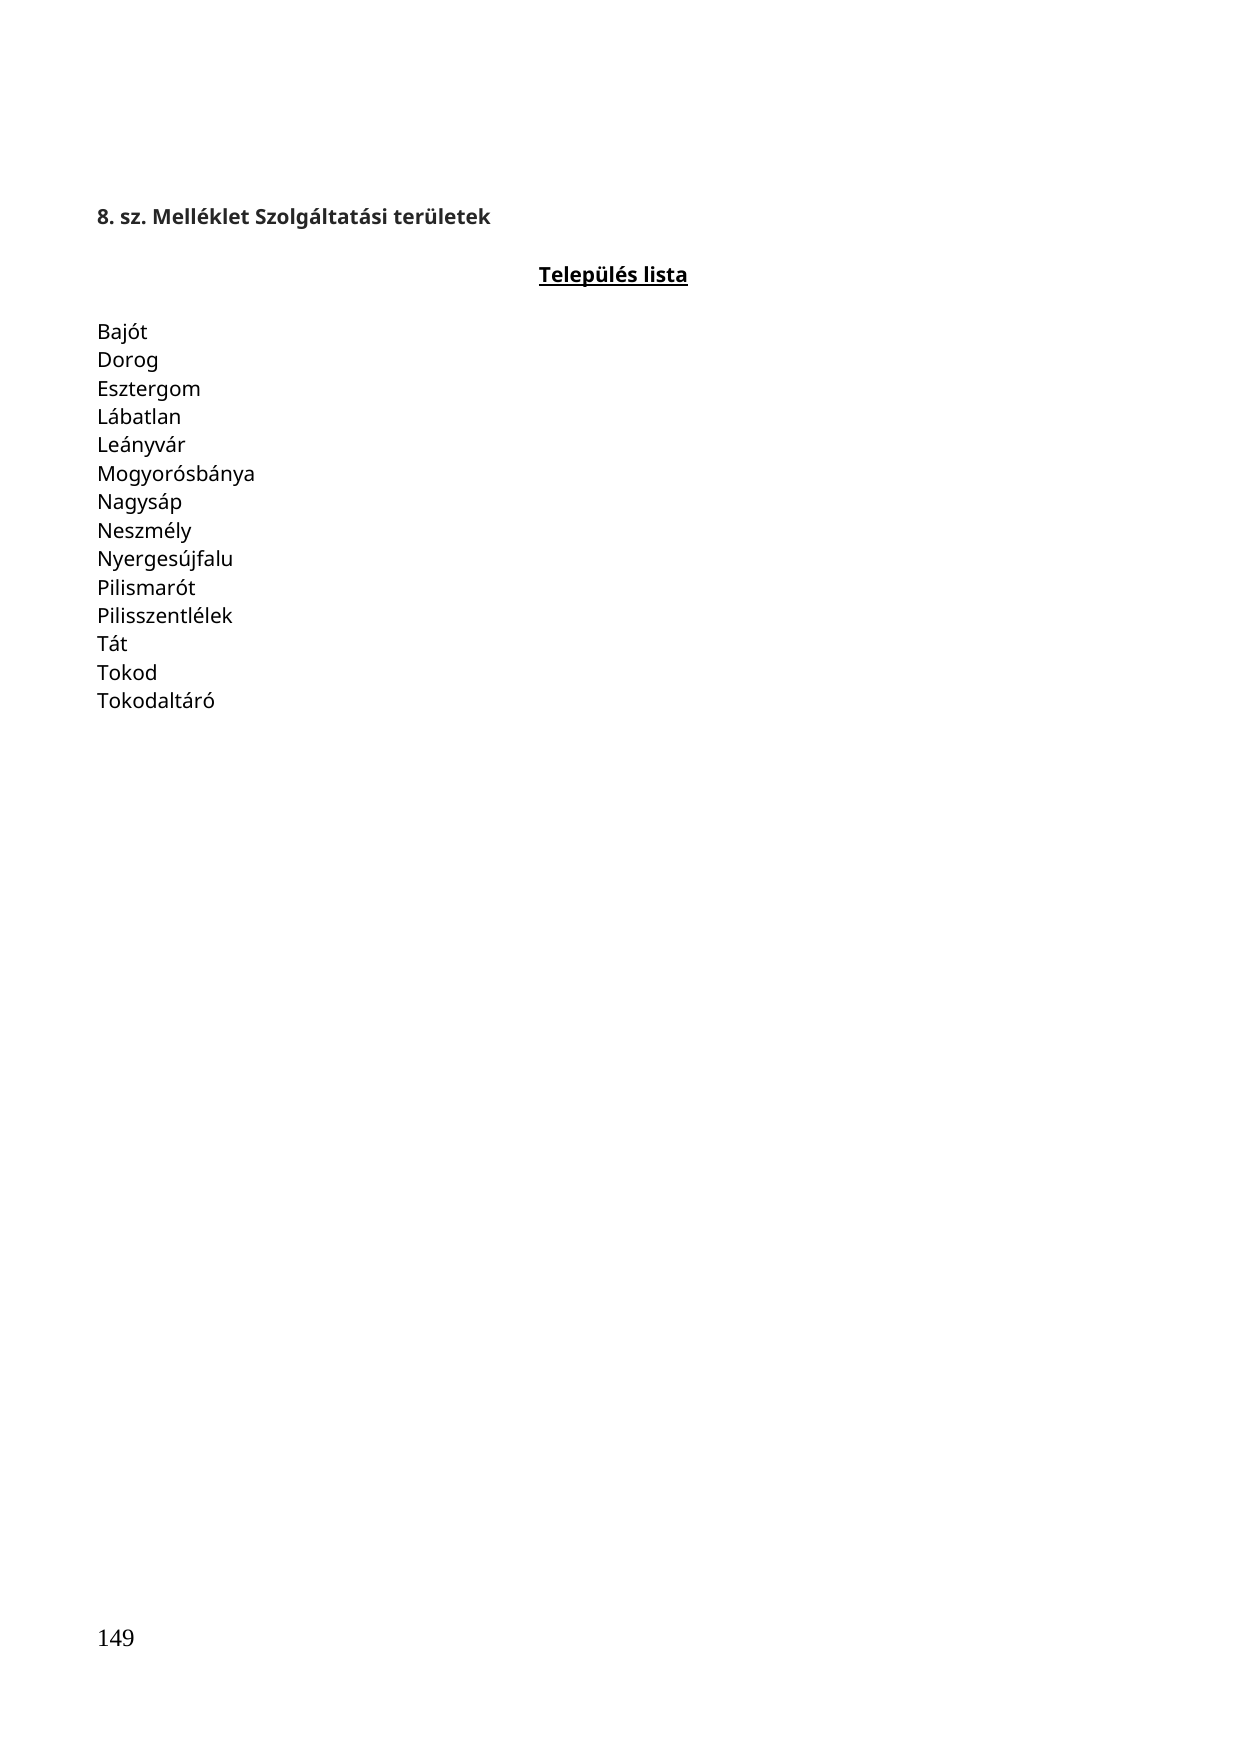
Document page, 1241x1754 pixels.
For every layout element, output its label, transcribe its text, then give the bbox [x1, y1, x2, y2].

text Mogyorósbánya [97, 459, 1130, 487]
text Település lista [97, 260, 1130, 288]
text Pilismarót [97, 573, 1130, 601]
text Bajót [97, 317, 1130, 345]
subtitle 8. sz. Melléklet Szolgáltatási területek [97, 202, 1130, 231]
text Lábatlan [97, 402, 1130, 431]
text Nyergesújfalu [97, 544, 1130, 573]
text Tokodaltáró [97, 686, 1130, 715]
text Esztergom [97, 374, 1130, 402]
text Neszmély [97, 516, 1130, 544]
text Tokod [97, 658, 1130, 686]
text Nagysáp [97, 487, 1130, 516]
text Pilisszentlélek [97, 601, 1130, 629]
text Leányvár [97, 431, 1130, 459]
text Dorog [97, 345, 1130, 374]
text Tát [97, 629, 1130, 658]
